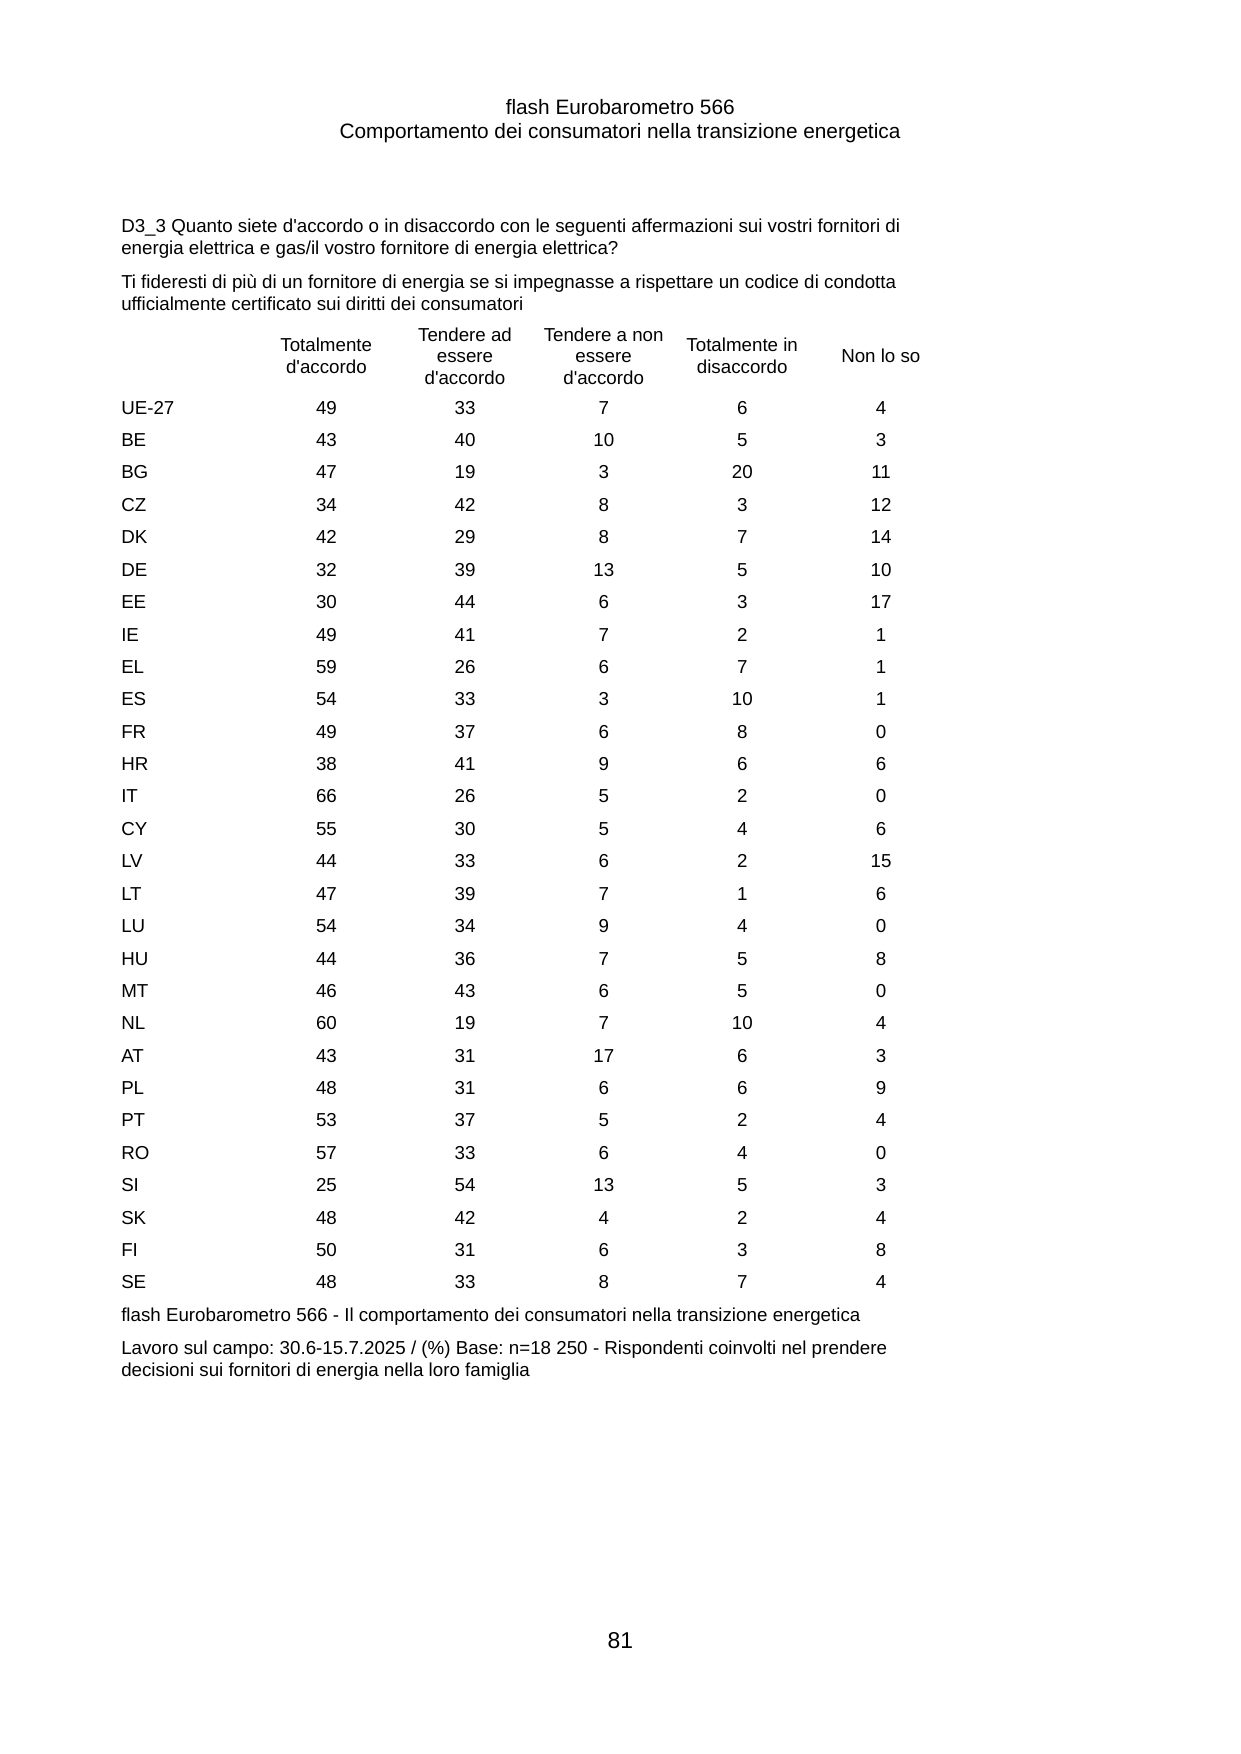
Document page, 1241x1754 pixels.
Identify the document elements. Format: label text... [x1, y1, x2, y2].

table_cell 26 [395, 650, 534, 683]
table_cell MT [118, 974, 257, 1007]
table_cell 6 [811, 812, 950, 845]
table_cell 29 [395, 521, 534, 553]
table_cell 6 [673, 1071, 811, 1104]
table_cell 8 [534, 488, 673, 521]
table_cell 3 [673, 586, 811, 618]
table_cell CY [118, 812, 257, 845]
table_cell 38 [257, 748, 395, 780]
table_cell 43 [257, 1039, 395, 1071]
table_cell 8 [811, 1234, 950, 1266]
table_cell 39 [395, 553, 534, 586]
table_cell 49 [257, 618, 395, 650]
table_cell DE [118, 553, 257, 586]
table_cell 43 [257, 424, 395, 456]
table_cell SK [118, 1201, 257, 1233]
table_cell 10 [811, 553, 950, 586]
table_cell Totalmente in disaccordo [673, 321, 811, 391]
table_cell NL [118, 1007, 257, 1039]
table_cell 2 [673, 780, 811, 812]
table_cell 4 [811, 1007, 950, 1039]
table_cell RO [118, 1136, 257, 1169]
table_cell 9 [534, 748, 673, 780]
table_cell 6 [534, 1136, 673, 1169]
table_cell 31 [395, 1071, 534, 1104]
table_cell 6 [534, 1071, 673, 1104]
table_cell 34 [395, 910, 534, 942]
table_cell 4 [811, 1104, 950, 1136]
table_cell 6 [673, 1039, 811, 1071]
table_cell 6 [534, 1234, 673, 1266]
table_cell 33 [395, 845, 534, 877]
table_cell 46 [257, 974, 395, 1007]
table_cell 57 [257, 1136, 395, 1169]
table_cell 5 [534, 1104, 673, 1136]
table_cell 54 [257, 910, 395, 942]
table_cell 41 [395, 618, 534, 650]
table_cell 9 [811, 1071, 950, 1104]
table_cell 14 [811, 521, 950, 553]
table_cell 3 [534, 456, 673, 488]
table_cell 3 [534, 683, 673, 715]
table_cell 44 [395, 586, 534, 618]
table_cell ES [118, 683, 257, 715]
table_cell 20 [673, 456, 811, 488]
table_cell 48 [257, 1201, 395, 1233]
table_cell 0 [811, 715, 950, 747]
table_cell SE [118, 1266, 257, 1298]
table_cell 0 [811, 910, 950, 942]
table_cell 10 [673, 683, 811, 715]
table_cell 54 [257, 683, 395, 715]
table_cell Non lo so [811, 321, 950, 391]
table_cell 44 [257, 942, 395, 974]
table_cell 13 [534, 1169, 673, 1201]
table_cell Ti fideresti di più di un fornitore di energia se si impegnasse a rispettare un codice di condotta ufficialmente certificato sui diritti dei consumatori [118, 265, 950, 321]
table_cell 7 [673, 1266, 811, 1298]
table_cell 5 [673, 942, 811, 974]
table_cell 50 [257, 1234, 395, 1266]
table_cell HR [118, 748, 257, 780]
table_cell 42 [257, 521, 395, 553]
table_cell 6 [534, 650, 673, 683]
table_cell 7 [673, 521, 811, 553]
table_cell 30 [395, 812, 534, 845]
table_cell 32 [257, 553, 395, 586]
table_cell 37 [395, 715, 534, 747]
table_cell [118, 321, 257, 391]
table_cell HU [118, 942, 257, 974]
table_cell 60 [257, 1007, 395, 1039]
table_cell 7 [534, 618, 673, 650]
table_cell Tendere a non essere d'accordo [534, 321, 673, 391]
table_cell 47 [257, 456, 395, 488]
table_cell 26 [395, 780, 534, 812]
table_cell 12 [811, 488, 950, 521]
table_cell LU [118, 910, 257, 942]
table_cell 4 [811, 391, 950, 423]
table_cell 48 [257, 1266, 395, 1298]
table_cell 8 [534, 1266, 673, 1298]
table_cell 5 [673, 1169, 811, 1201]
table_cell 54 [395, 1169, 534, 1201]
table_cell SI [118, 1169, 257, 1201]
table_cell 3 [673, 1234, 811, 1266]
table_cell 34 [257, 488, 395, 521]
table_cell 7 [673, 650, 811, 683]
table_cell 33 [395, 1266, 534, 1298]
table_cell 43 [395, 974, 534, 1007]
table_cell 6 [534, 974, 673, 1007]
table_cell 10 [534, 424, 673, 456]
table_cell 37 [395, 1104, 534, 1136]
table_cell 7 [534, 391, 673, 423]
table_cell 4 [811, 1201, 950, 1233]
table_cell 2 [673, 618, 811, 650]
table_cell 17 [534, 1039, 673, 1071]
table_cell 59 [257, 650, 395, 683]
table_cell 39 [395, 877, 534, 909]
table_cell 47 [257, 877, 395, 909]
table_cell 6 [811, 748, 950, 780]
table_cell 31 [395, 1234, 534, 1266]
table_cell 66 [257, 780, 395, 812]
table_cell DK [118, 521, 257, 553]
table_cell 0 [811, 1136, 950, 1169]
table_cell BG [118, 456, 257, 488]
table_cell 6 [811, 877, 950, 909]
table_cell flash Eurobarometro 566 - Il comportamento dei consumatori nella transizione energetica [118, 1298, 950, 1331]
table_cell 17 [811, 586, 950, 618]
table_cell EE [118, 586, 257, 618]
table_cell 7 [534, 1007, 673, 1039]
table_cell 40 [395, 424, 534, 456]
table_cell 8 [534, 521, 673, 553]
table_cell 6 [673, 748, 811, 780]
table_cell Totalmente d'accordo [257, 321, 395, 391]
table_cell 7 [534, 942, 673, 974]
table_cell 5 [534, 780, 673, 812]
table_cell 3 [811, 424, 950, 456]
table_cell 31 [395, 1039, 534, 1071]
table_cell 49 [257, 715, 395, 747]
table_header D3_3 Quanto siete d'accordo o in disaccordo con le seguenti affermazioni sui vostri fornitori di energia elettrica e gas/il vostro fornitore di energia elettrica? [118, 209, 950, 265]
table_cell 5 [673, 553, 811, 586]
table_cell EL [118, 650, 257, 683]
table_cell 5 [673, 974, 811, 1007]
table_cell 44 [257, 845, 395, 877]
table_cell 5 [534, 812, 673, 845]
table_cell 0 [811, 974, 950, 1007]
table_cell 15 [811, 845, 950, 877]
table_cell LT [118, 877, 257, 909]
table_cell 0 [811, 780, 950, 812]
table_cell 4 [811, 1266, 950, 1298]
table_cell CZ [118, 488, 257, 521]
table_cell 42 [395, 488, 534, 521]
table_cell 33 [395, 391, 534, 423]
table_cell 3 [811, 1169, 950, 1201]
table_cell 1 [811, 650, 950, 683]
table_cell BE [118, 424, 257, 456]
table_cell Tendere ad essere d'accordo [395, 321, 534, 391]
table_cell 5 [673, 424, 811, 456]
table_cell AT [118, 1039, 257, 1071]
table_cell 11 [811, 456, 950, 488]
table_cell 25 [257, 1169, 395, 1201]
table_cell FR [118, 715, 257, 747]
table_cell 1 [811, 618, 950, 650]
table_cell PT [118, 1104, 257, 1136]
table_cell 6 [534, 845, 673, 877]
table_cell FI [118, 1234, 257, 1266]
table_cell 9 [534, 910, 673, 942]
table_cell 3 [673, 488, 811, 521]
table_cell 4 [534, 1201, 673, 1233]
table_cell LV [118, 845, 257, 877]
table_cell 3 [811, 1039, 950, 1071]
table_cell 1 [811, 683, 950, 715]
table_cell 6 [534, 715, 673, 747]
table_cell 7 [534, 877, 673, 909]
table_cell 41 [395, 748, 534, 780]
table_cell 6 [673, 391, 811, 423]
table_cell 4 [673, 910, 811, 942]
table_cell 6 [534, 586, 673, 618]
table_cell 36 [395, 942, 534, 974]
table_cell 4 [673, 812, 811, 845]
table_cell 49 [257, 391, 395, 423]
table_cell 33 [395, 683, 534, 715]
table_cell IE [118, 618, 257, 650]
table_cell 1 [673, 877, 811, 909]
table_cell 42 [395, 1201, 534, 1233]
table_cell 2 [673, 1104, 811, 1136]
table_cell 19 [395, 1007, 534, 1039]
table_cell 4 [673, 1136, 811, 1169]
table_cell 10 [673, 1007, 811, 1039]
table_cell UE-27 [118, 391, 257, 423]
table_cell 53 [257, 1104, 395, 1136]
table_cell 30 [257, 586, 395, 618]
table_cell 48 [257, 1071, 395, 1104]
table_cell 2 [673, 845, 811, 877]
table_cell 19 [395, 456, 534, 488]
table_cell 8 [811, 942, 950, 974]
table_cell Lavoro sul campo: 30.6-15.7.2025 / (%) Base: n=18 250 - Rispondenti coinvolti nel prendere decisioni sui fornitori di energia nella loro famiglia [118, 1331, 950, 1386]
table_cell PL [118, 1071, 257, 1104]
table_cell IT [118, 780, 257, 812]
table_cell 2 [673, 1201, 811, 1233]
table_cell 13 [534, 553, 673, 586]
table_cell 55 [257, 812, 395, 845]
table_cell 33 [395, 1136, 534, 1169]
table_cell 8 [673, 715, 811, 747]
